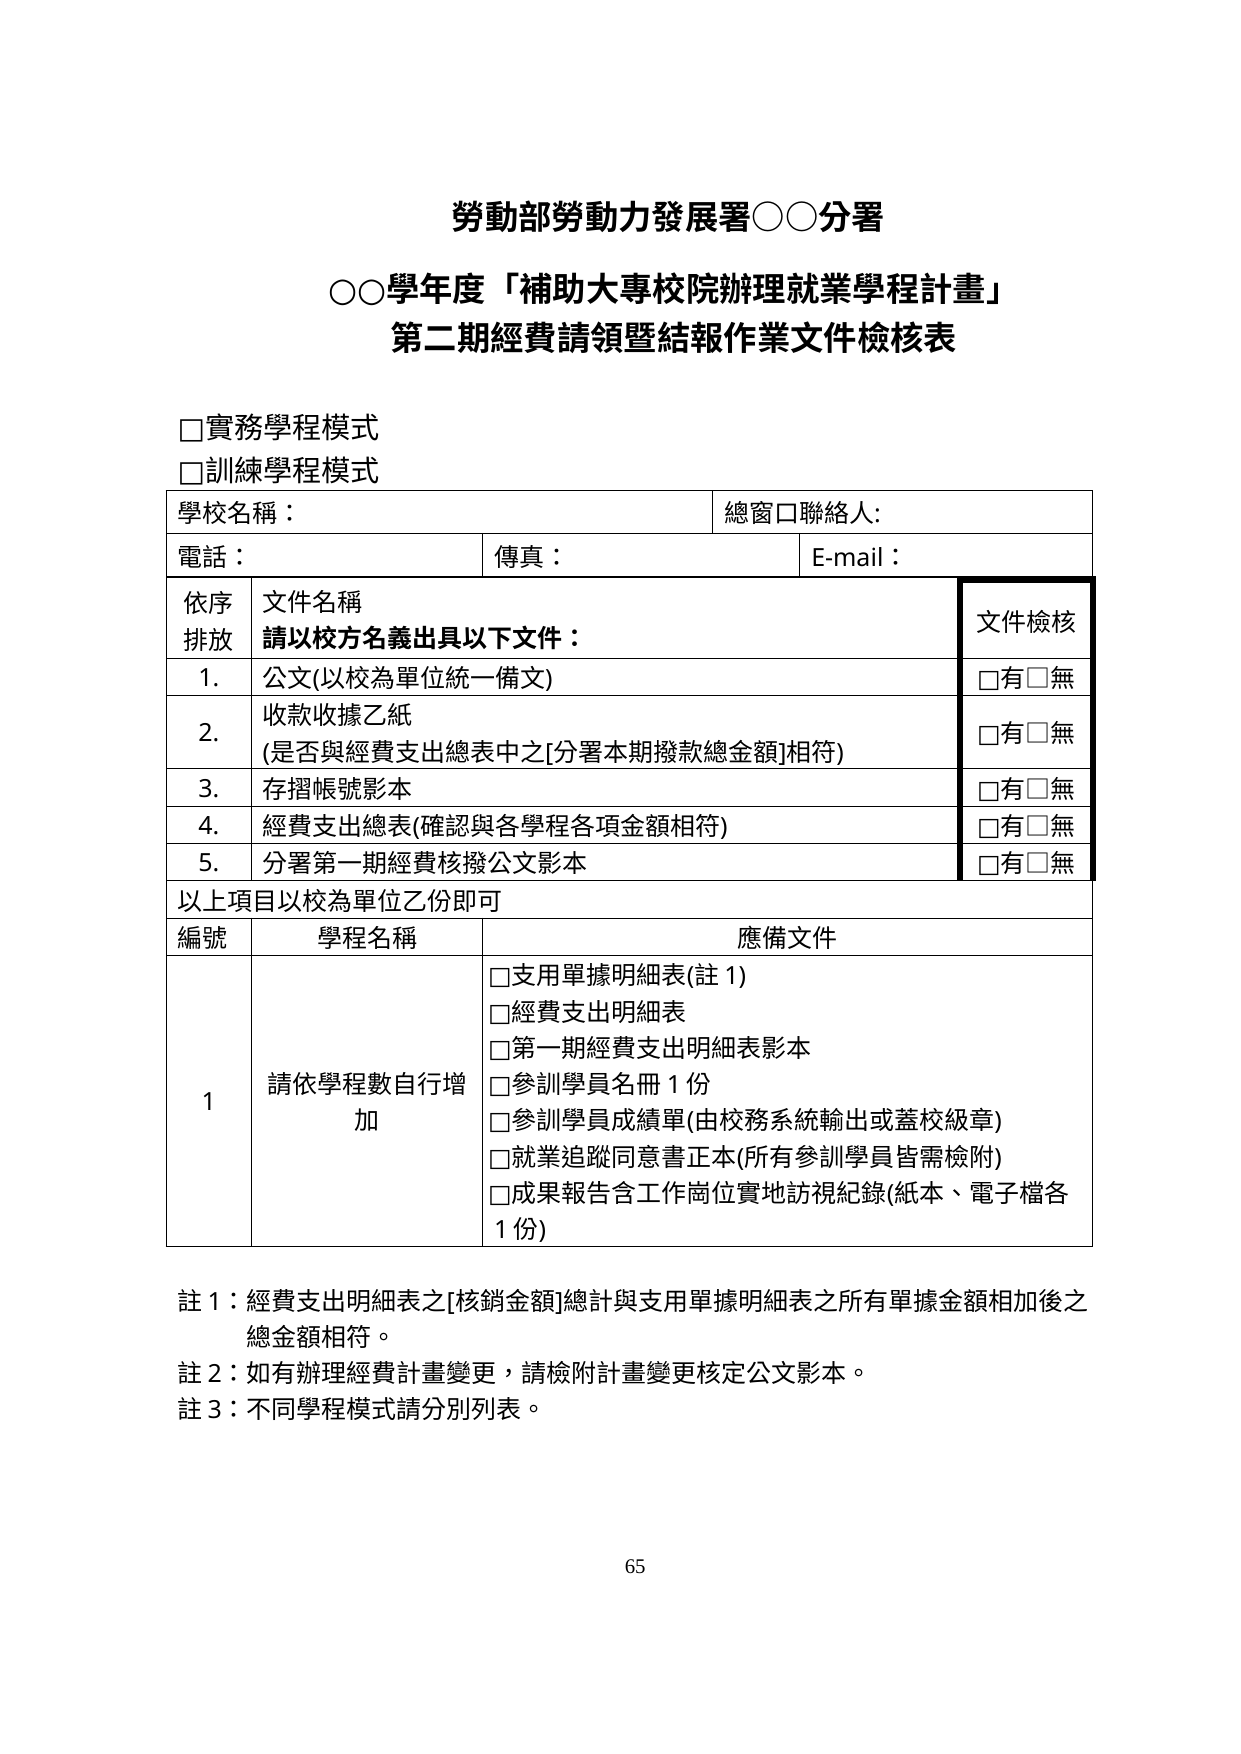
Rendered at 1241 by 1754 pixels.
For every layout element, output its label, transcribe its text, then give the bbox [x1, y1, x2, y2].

table_cell □支用單據明細表(註1) □經費支出明細表 □第一期經費支出明細表影本 □參訓學員名冊1份 □參訓學員成績單(由校務系統輸出或蓋校級章) □就業追蹤同意書正本(所有參訓學員皆需檢附) □成果報告含工作崗位實地訪視紀錄(紙本、電子檔各1份) [483, 956, 1092, 1246]
table_cell 傳真： [483, 534, 799, 576]
table_header 學校名稱： [167, 491, 712, 533]
table_cell 請依學程數自行增加 [252, 956, 482, 1246]
table_cell 文件檢核 [963, 583, 1090, 657]
table_cell 5. [167, 844, 251, 880]
text 註2：如有辦理經費計畫變更，請檢附計畫變更核定公文影本。 [177, 1353, 1092, 1390]
table_cell 分署第一期經費核撥公文影本 [252, 844, 957, 880]
table_cell 1. [167, 659, 251, 695]
text □實務學程模式 [177, 405, 1092, 447]
table_cell 編號 [167, 919, 251, 955]
table_cell □有□無 [963, 659, 1090, 695]
table_cell 4. [167, 807, 251, 843]
table_cell 以上項目以校為單位乙份即可 [167, 881, 1092, 917]
text 註3：不同學程模式請分別列表。 [177, 1390, 1092, 1426]
text ○○學年度「補助大專校院辦理就業學程計畫」 [177, 263, 1092, 311]
text 第二期經費請領暨結報作業文件檢核表 [177, 311, 1092, 360]
table_cell □有□無 [963, 807, 1090, 843]
text □訓練學程模式 [177, 447, 1092, 490]
table_cell 經費支出總表(確認與各學程各項金額相符) [252, 807, 957, 843]
table_cell 收款收據乙紙 (是否與經費支出總表中之[分署本期撥款總金額]相符) [252, 696, 957, 768]
table_cell □有□無 [963, 844, 1090, 880]
table_cell 1 [167, 956, 251, 1246]
text 勞動部勞動力發展署○○分署 [127, 191, 1166, 239]
table_cell 存摺帳號影本 [252, 769, 957, 806]
table_cell 文件名稱 請以校方名義出具以下文件： [252, 578, 957, 657]
table_cell □有□無 [963, 769, 1090, 806]
table_cell □有□無 [963, 696, 1090, 768]
table_cell 依序排放 [167, 578, 251, 657]
text 註1：經費支出明細表之[核銷金額]總計與支用單據明細表之所有單據金額相加後之總金額相符。 [177, 1281, 1092, 1353]
table_cell 3. [167, 769, 251, 806]
table_cell 2. [167, 696, 251, 768]
table_cell 電話： [167, 534, 482, 576]
table_cell 學程名稱 [252, 919, 482, 955]
table_cell E-mail： [800, 534, 1092, 576]
table_cell 公文(以校為單位統一備文) [252, 659, 957, 695]
table_cell 應備文件 [483, 919, 1092, 955]
table_header 總窗口聯絡人: [713, 491, 1092, 533]
